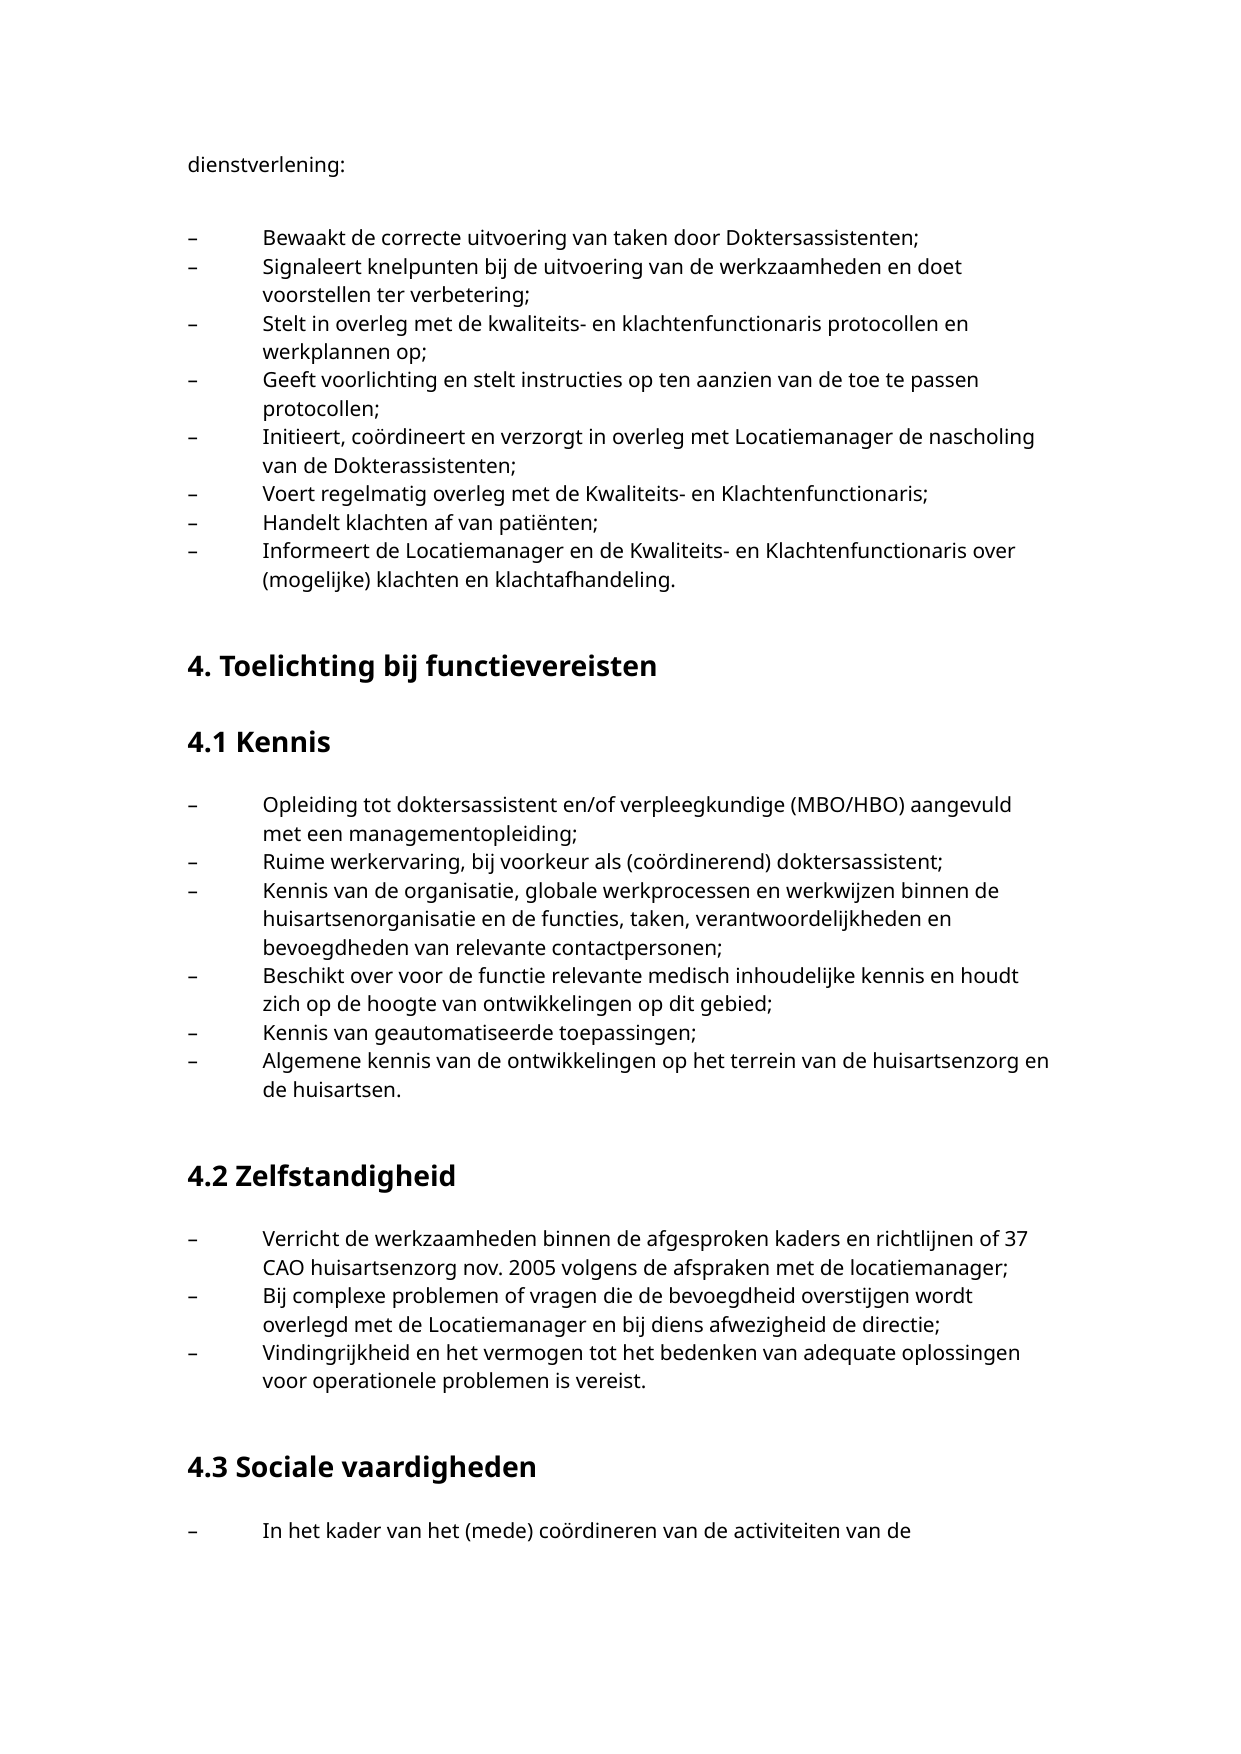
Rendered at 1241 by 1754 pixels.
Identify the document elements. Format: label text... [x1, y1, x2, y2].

list Informeert de Locatiemanager en de Kwaliteits- en Klachtenfunctionaris over (mogelijke) klachten en klachtafhandeling. [187, 536, 1053, 593]
text dienstverlening: [187, 150, 1053, 178]
list Bij complexe problemen of vragen die de bevoegdheid overstijgen wordt overlegd met de Locatiemanager en bij diens afwezigheid de directie; [187, 1281, 1053, 1338]
list Handelt klachten af van patiënten; [187, 508, 1053, 536]
list Ruime werkervaring, bij voorkeur als (coördinerend) doktersassistent; [187, 847, 1053, 876]
list Geeft voorlichting en stelt instructies op ten aanzien van de toe te passen protocollen; [187, 366, 1053, 422]
list Kennis van geautomatiseerde toepassingen; [187, 1018, 1053, 1046]
subtitle 4. Toelichting bij functievereisten [187, 646, 1053, 684]
subtitle 4.3 Sociale vaardigheden [187, 1447, 1053, 1486]
list Vindingrijkheid en het vermogen tot het bedenken van adequate oplossingen voor operationele problemen is vereist. [187, 1338, 1053, 1395]
subtitle 4.2 Zelfstandigheid [187, 1156, 1053, 1194]
subtitle 4.1 Kennis [187, 722, 1053, 760]
list Kennis van de organisatie, globale werkprocessen en werkwijzen binnen de huisartsenorganisatie en de functies, taken, verantwoordelijkheden en bevoegdheden van relevante contactpersonen; [187, 876, 1053, 961]
list Beschikt over voor de functie relevante medisch inhoudelijke kennis en houdt zich op de hoogte van ontwikkelingen op dit gebied; [187, 961, 1053, 1018]
list Verricht de werkzaamheden binnen de afgesproken kaders en richtlijnen of 37 CAO huisartsenzorg nov. 2005 volgens de afspraken met de locatiemanager; [187, 1224, 1053, 1281]
list Voert regelmatig overleg met de Kwaliteits- en Klachtenfunctionaris; [187, 479, 1053, 508]
list Stelt in overleg met de kwaliteits- en klachtenfunctionaris protocollen en werkplannen op; [187, 309, 1053, 366]
list Bewaakt de correcte uitvoering van taken door Doktersassistenten; [187, 223, 1053, 252]
list Opleiding tot doktersassistent en/of verpleegkundige (MBO/HBO) aangevuld met een managementopleiding; [187, 790, 1053, 847]
list Initieert, coördineert en verzorgt in overleg met Locatiemanager de nascholing van de Dokterassistenten; [187, 422, 1053, 479]
list Algemene kennis van de ontwikkelingen op het terrein van de huisartsenzorg en de huisartsen. [187, 1046, 1053, 1103]
list In het kader van het (mede) coördineren van de activiteiten van de [187, 1516, 1053, 1544]
list Signaleert knelpunten bij de uitvoering van de werkzaamheden en doet voorstellen ter verbetering; [187, 252, 1053, 309]
